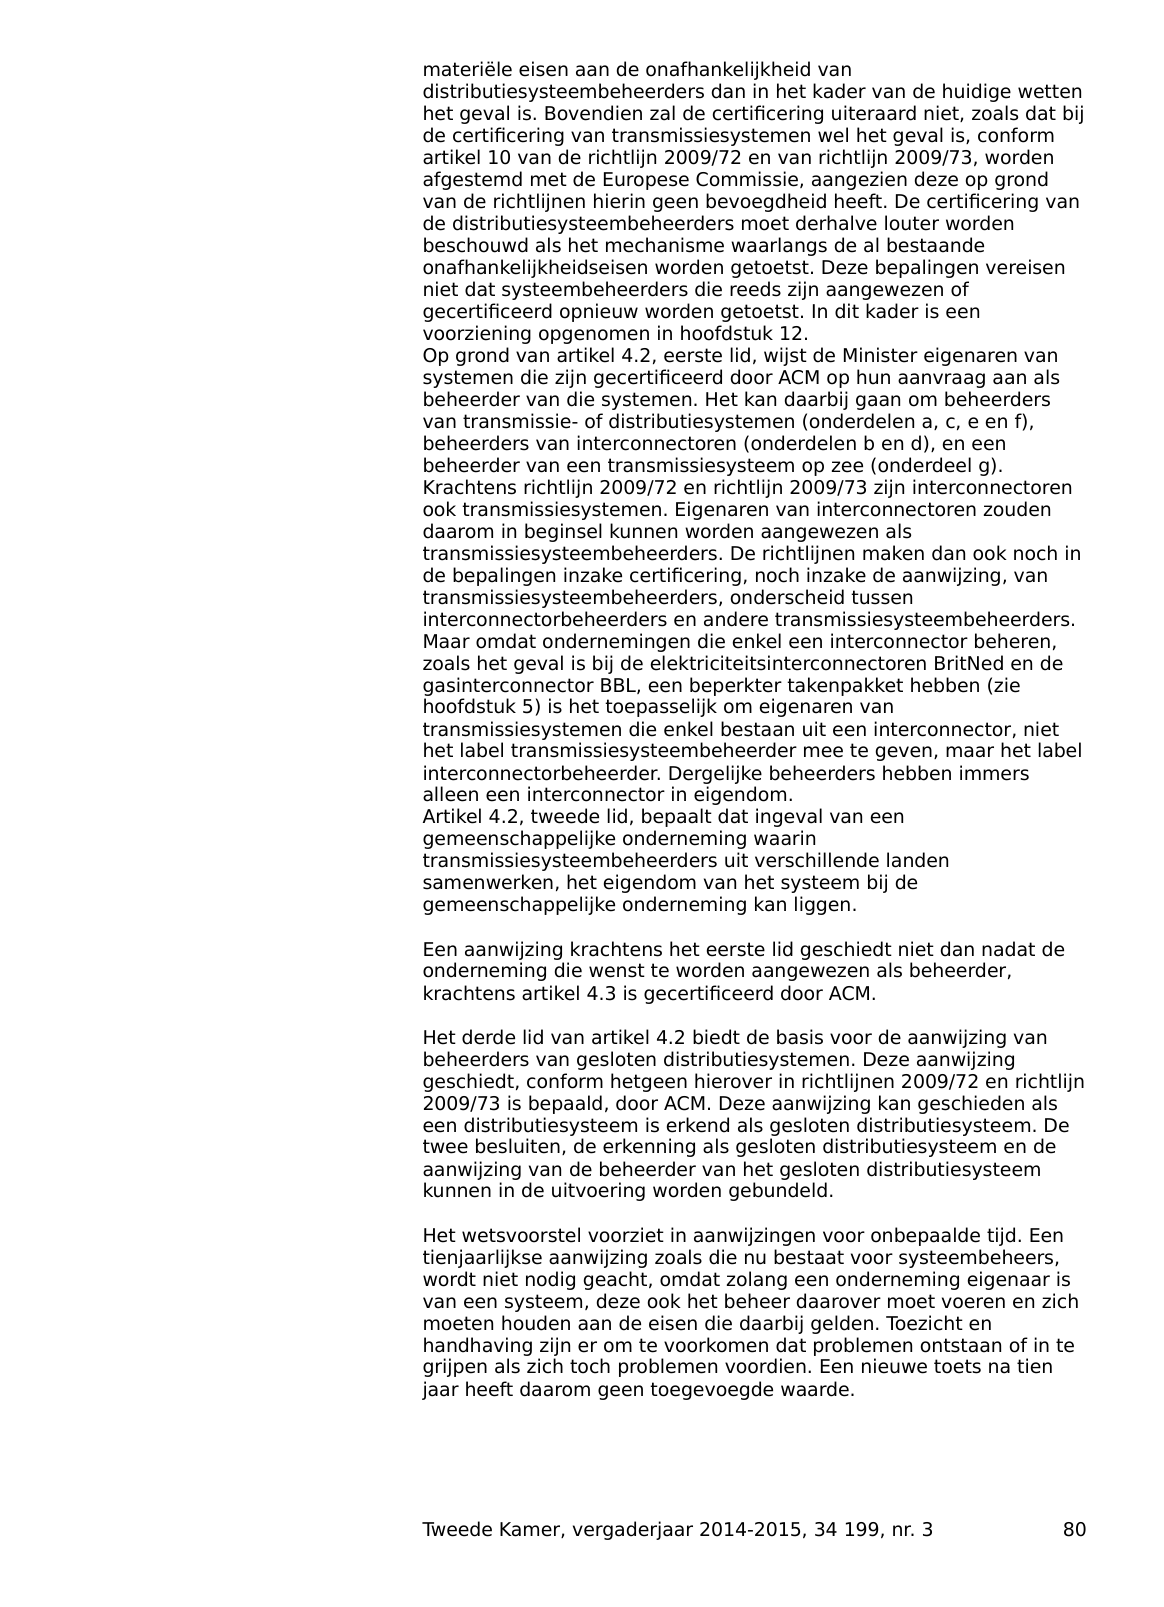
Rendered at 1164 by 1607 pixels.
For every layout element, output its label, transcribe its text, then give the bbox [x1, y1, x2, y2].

text Een aanwijzing krachtens het eerste lid geschiedt niet dan nadat de onderneming die wenst te worden aangewezen als beheerder, krachtens artikel 4.3 is gecertificeerd door ACM. [422, 938, 1087, 1004]
text Krachtens richtlijn 2009/72 en richtlijn 2009/73 zijn interconnectoren ook transmissiesystemen. Eigenaren van interconnectoren zouden daarom in beginsel kunnen worden aangewezen als transmissiesysteembeheerders. De richtlijnen maken dan ook noch in de bepalingen inzake certificering, noch inzake de aanwijzing, van transmissiesysteembeheerders, onderscheid tussen interconnectorbeheerders en andere transmissiesysteembeheerders. Maar omdat ondernemingen die enkel een interconnector beheren, zoals het geval is bij de elektriciteitsinterconnectoren BritNed en de gasinterconnector BBL, een beperkter takenpakket hebben (zie hoofdstuk 5) is het toepasselijk om eigenaren van transmissiesystemen die enkel bestaan uit een interconnector, niet het label transmissiesysteembeheerder mee te geven, maar het label interconnectorbeheerder. Dergelijke beheerders hebben immers alleen een interconnector in eigendom. [422, 477, 1087, 806]
text Het wetsvoorstel voorziet in aanwijzingen voor onbepaalde tijd. Een tienjaarlijkse aanwijzing zoals die nu bestaat voor systeembeheers, wordt niet nodig geacht, omdat zolang een onderneming eigenaar is van een systeem, deze ook het beheer daarover moet voeren en zich moeten houden aan de eisen die daarbij gelden. Toezicht en handhaving zijn er om te voorkomen dat problemen ontstaan of in te grijpen als zich toch problemen voordien. Een nieuwe toets na tien jaar heeft daarom geen toegevoegde waarde. [422, 1224, 1087, 1400]
text Het derde lid van artikel 4.2 biedt de basis voor de aanwijzing van beheerders van gesloten distributiesystemen. Deze aanwijzing geschiedt, conform hetgeen hierover in richtlijnen 2009/72 en richtlijn 2009/73 is bepaald, door ACM. Deze aanwijzing kan geschieden als een distributiesysteem is erkend als gesloten distributiesysteem. De twee besluiten, de erkenning als gesloten distributiesysteem en de aanwijzing van de beheerder van het gesloten distributiesysteem kunnen in de uitvoering worden gebundeld. [422, 1027, 1087, 1202]
text materiële eisen aan de onafhankelijkheid van distributiesysteembeheerders dan in het kader van de huidige wetten het geval is. Bovendien zal de certificering uiteraard niet, zoals dat bij de certificering van transmissiesystemen wel het geval is, conform artikel 10 van de richtlijn 2009/72 en van richtlijn 2009/73, worden afgestemd met de Europese Commissie, aangezien deze op grond van de richtlijnen hierin geen bevoegdheid heeft. De certificering van de distributiesysteembeheerders moet derhalve louter worden beschouwd als het mechanisme waarlangs de al bestaande onafhankelijkheidseisen worden getoetst. Deze bepalingen vereisen niet dat systeembeheerders die reeds zijn aangewezen of gecertificeerd opnieuw worden getoetst. In dit kader is een voorziening opgenomen in hoofdstuk 12. [422, 59, 1087, 345]
text Artikel 4.2, tweede lid, bepaalt dat ingeval van een gemeenschappelijke onderneming waarin transmissiesysteembeheerders uit verschillende landen samenwerken, het eigendom van het systeem bij de gemeenschappelijke onderneming kan liggen. [422, 806, 1087, 916]
text Op grond van artikel 4.2, eerste lid, wijst de Minister eigenaren van systemen die zijn gecertificeerd door ACM op hun aanvraag aan als beheerder van die systemen. Het kan daarbij gaan om beheerders van transmissie- of distributiesystemen (onderdelen a, c, e en f), beheerders van interconnectoren (onderdelen b en d), en een beheerder van een transmissiesysteem op zee (onderdeel g). [422, 345, 1087, 477]
